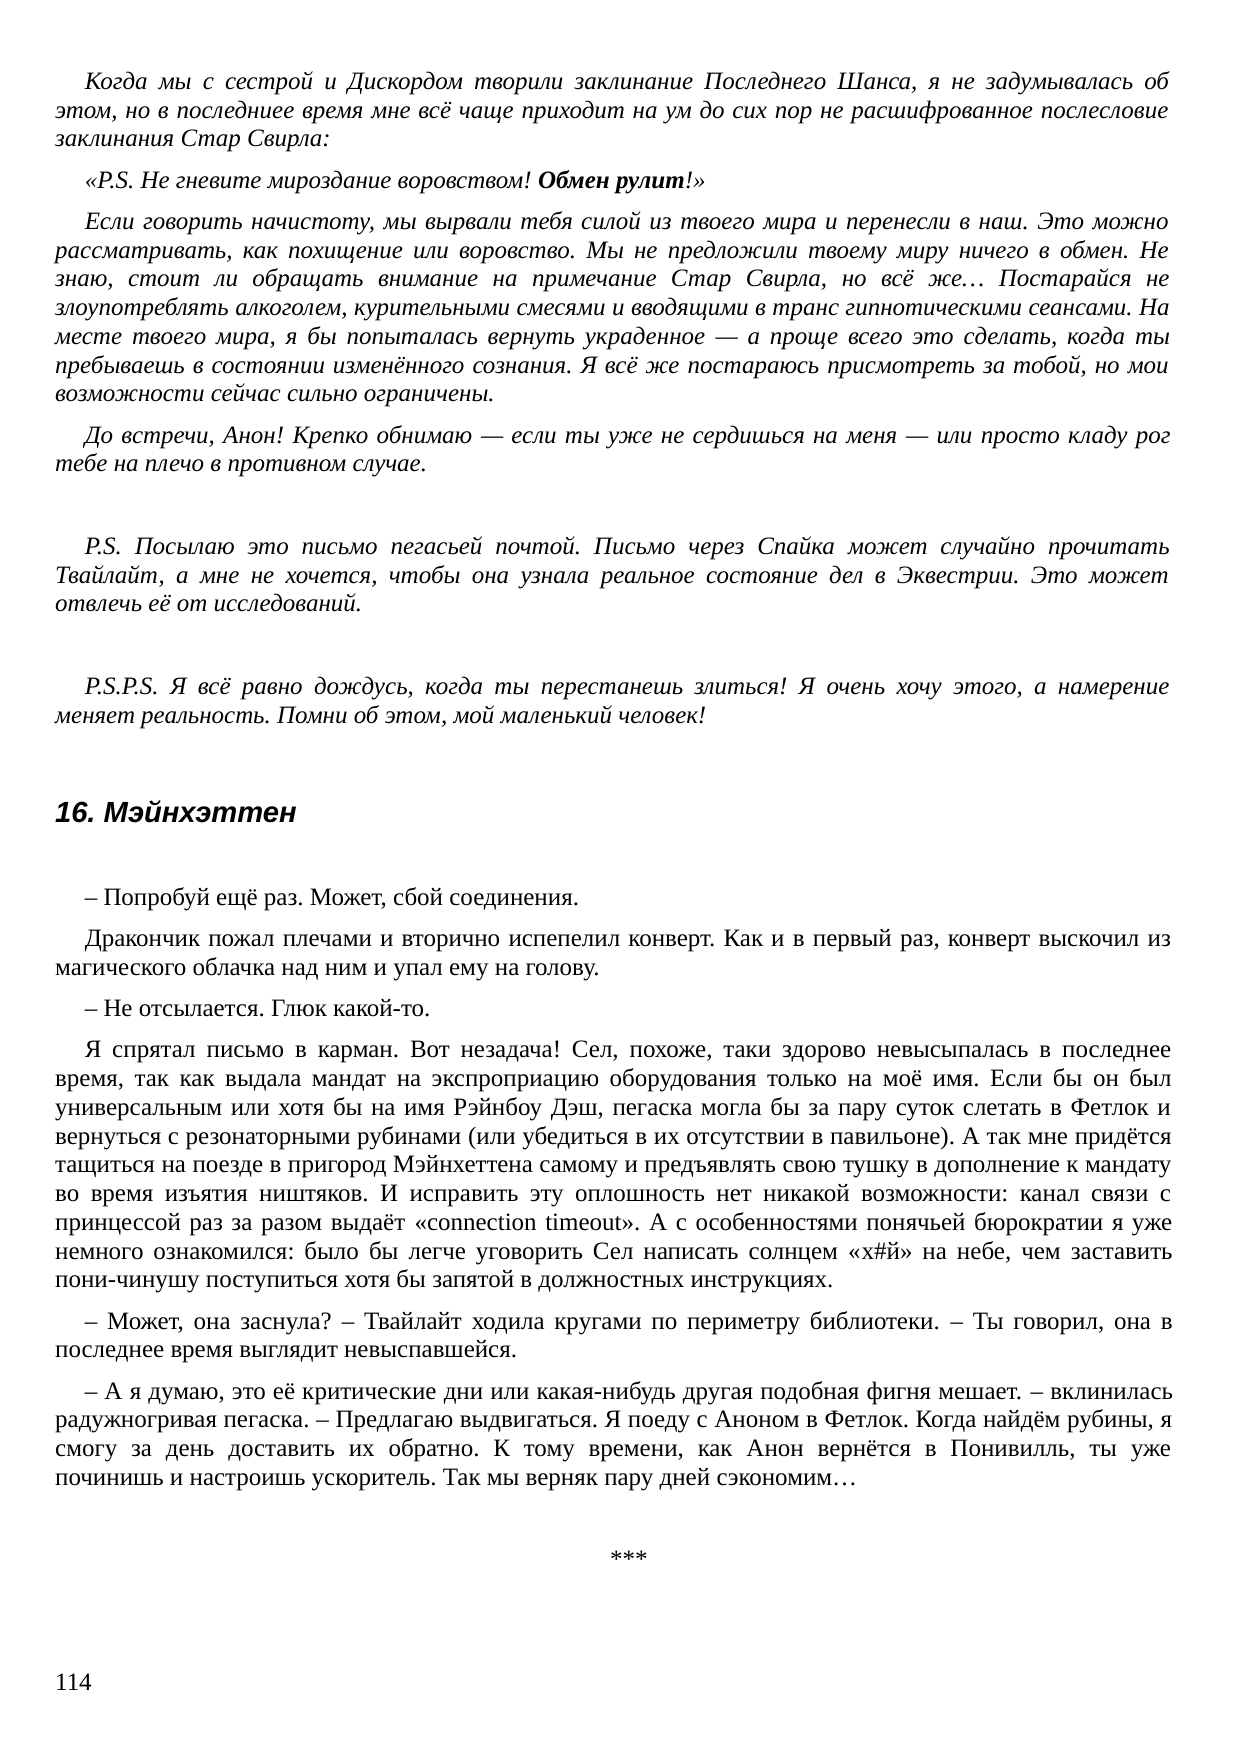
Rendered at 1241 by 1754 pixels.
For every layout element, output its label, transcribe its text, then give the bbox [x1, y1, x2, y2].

text P.S. Посылаю это письмо пегасьей почтой. Письмо через Спайка может случайно прочитать Твайлайт, а мне не хочется, чтобы она узнала реальное состояние дел в Эквестрии. Это может отвлечь её от исследований. [55, 531, 1173, 617]
text *** [55, 1544, 1173, 1573]
text Я спрятал письмо в карман. Вот незадача! Сел, похоже, таки здорово невысыпалась в последнее время, так как выдала мандат на экспроприацию оборудования только на моё имя. Если бы он был универсальным или хотя бы на имя Рэйнбоу Дэш, пегаска могла бы за пару суток слетать в Фетлок и вернуться с резонаторными рубинами (или убедиться в их отсутствии в павильоне). А так мне придётся тащиться на поезде в пригород Мэйнхеттена самому и предъявлять свою тушку в дополнение к мандату во время изъятия ништяков. И исправить эту оплошность нет никакой возможности: канал связи с принцессой раз за разом выдаёт «connection timeout». А с особенностями понячьей бюрократии я уже немного ознакомился: было бы легче уговорить Сел написать солнцем «х#й» на небе, чем заставить пони-чинушу поступиться хотя бы запятой в должностных инструкциях. [55, 1034, 1173, 1293]
text P.S.P.S. Я всё равно дождусь, когда ты перестанешь злиться! Я очень хочу этого, а намерение меняет реальность. Помни об этом, мой маленький человек! [55, 671, 1173, 728]
text До встречи, Анон! Крепко обнимаю — если ты уже не сердишься на меня — или просто кладу рог тебе на плечо в противном случае. [55, 420, 1173, 477]
text «P.S. Не гневите мироздание воровством! Обмен рулит!» [55, 165, 1173, 193]
text – Попробуй ещё раз. Может, сбой соединения. [55, 882, 1173, 911]
text – А я думаю, это её критические дни или какая-нибудь другая подобная фигня мешает. – вклинилась радужногривая пегаска. – Предлагаю выдвигаться. Я поеду с Аноном в Фетлок. Когда найдём рубины, я смогу за день доставить их обратно. К тому времени, как Анон вернётся в Понивилль, ты уже починишь и настроишь ускоритель. Так мы верняк пару дней сэкономим… [55, 1376, 1173, 1491]
text Дракончик пожал плечами и вторично испепелил конверт. Как и в первый раз, конверт выскочил из магического облачка над ним и упал ему на голову. [55, 923, 1173, 981]
subtitle 16. Мэйнхэттен [55, 795, 1173, 828]
text – Не отсылается. Глюк какой-то. [55, 993, 1173, 1022]
text – Может, она заснула? – Твайлайт ходила кругами по периметру библиотеки. – Ты говорил, она в последнее время выглядит невыспавшейся. [55, 1306, 1173, 1363]
text Если говорить начистоту, мы вырвали тебя силой из твоего мира и перенесли в наш. Это можно рассматривать, как похищение или воровство. Мы не предложили твоему миру ничего в обмен. Не знаю, стоит ли обращать внимание на примечание Стар Свирла, но всё же… Постарайся не злоупотреблять алкоголем, курительными смесями и вводящими в транс гипнотическими сеансами. На месте твоего мира, я бы попыталась вернуть украденное — а проще всего это сделать, когда ты пребываешь в состоянии изменённого сознания. Я всё же постараюсь присмотреть за тобой, но мои возможности сейчас сильно ограничены. [55, 206, 1173, 407]
text Когда мы с сестрой и Дискордом творили заклинание Последнего Шанса, я не задумывалась об этом, но в последниее время мне всё чаще приходит на ум до сих пор не расшифрованное послесловие заклинания Стар Свирла: [55, 66, 1173, 152]
